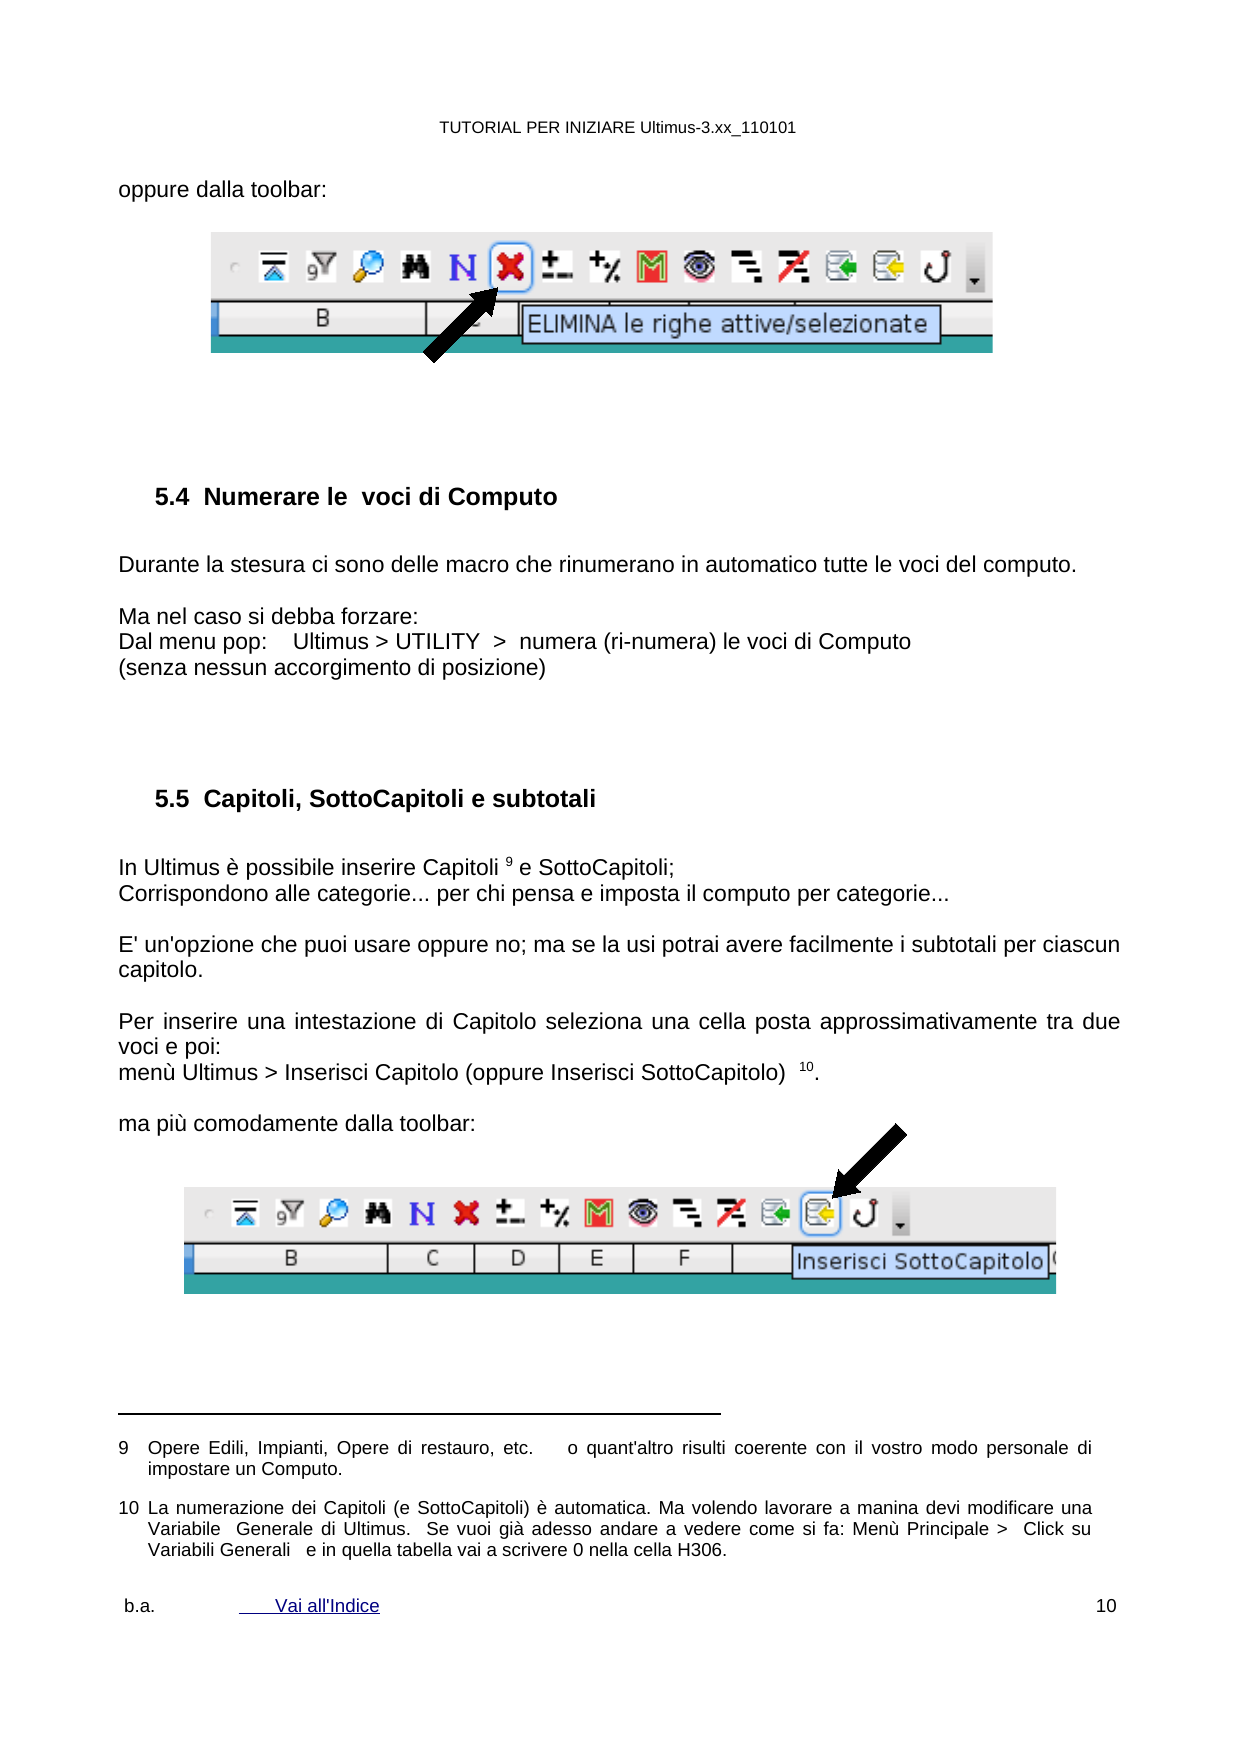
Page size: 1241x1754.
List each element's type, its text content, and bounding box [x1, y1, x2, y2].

text Ma nel caso si debba forzare: [118, 603, 1122, 629]
text In Ultimus è possibile inserire Capitoli e SottoCapitoli; [118, 854, 1122, 880]
text La numerazione dei Capitoli (e SottoCapitoli) è automatica. Ma volendo lavorare a manina devi modificare una Variabile Generale di Ultimus. Se vuoi già adesso andare a vedere come si fa: Menù Principale > Click su Variabili Generali e in quella tabella vai a scrivere 0 nella cella H306. [118, 1497, 1093, 1560]
picture [184, 1187, 1057, 1294]
text Per inserire una intestazione di Capitolo seleziona una cella posta approssimativamente tra due voci e poi: [118, 1008, 1122, 1059]
text Opere Edili, Impianti, Opere di restauro, etc. o quant'altro risulti coerente con il vostro modo personale di impostare un Computo. [118, 1438, 1093, 1479]
text (senza nessun accorgimento di posizione) [118, 655, 1122, 680]
text menù Ultimus > Inserisci Capitolo (oppure Inserisci SottoCapitolo) . [118, 1059, 1122, 1085]
subtitle Capitoli, SottoCapitoli e subtotali [148, 785, 1122, 813]
text Durante la stesura ci sono delle macro che rinumerano in automatico tutte le voci del computo. [118, 552, 1122, 578]
text Dal menu pop: Ultimus > UTILITY > numera (ri-numera) le voci di Computo [118, 629, 1122, 655]
text ma più comodamente dalla toolbar: [118, 1111, 1122, 1136]
subtitle Numerare le voci di Computo [148, 482, 1122, 510]
text oppure dalla toolbar: [118, 177, 1122, 203]
text E' un'opzione che puoi usare oppure no; ma se la usi potrai avere facilmente i subtotali per ciascun capitolo. [118, 931, 1122, 983]
picture [210, 232, 993, 353]
text Corrispondono alle categorie... per chi pensa e imposta il computo per categorie... [118, 880, 1122, 906]
